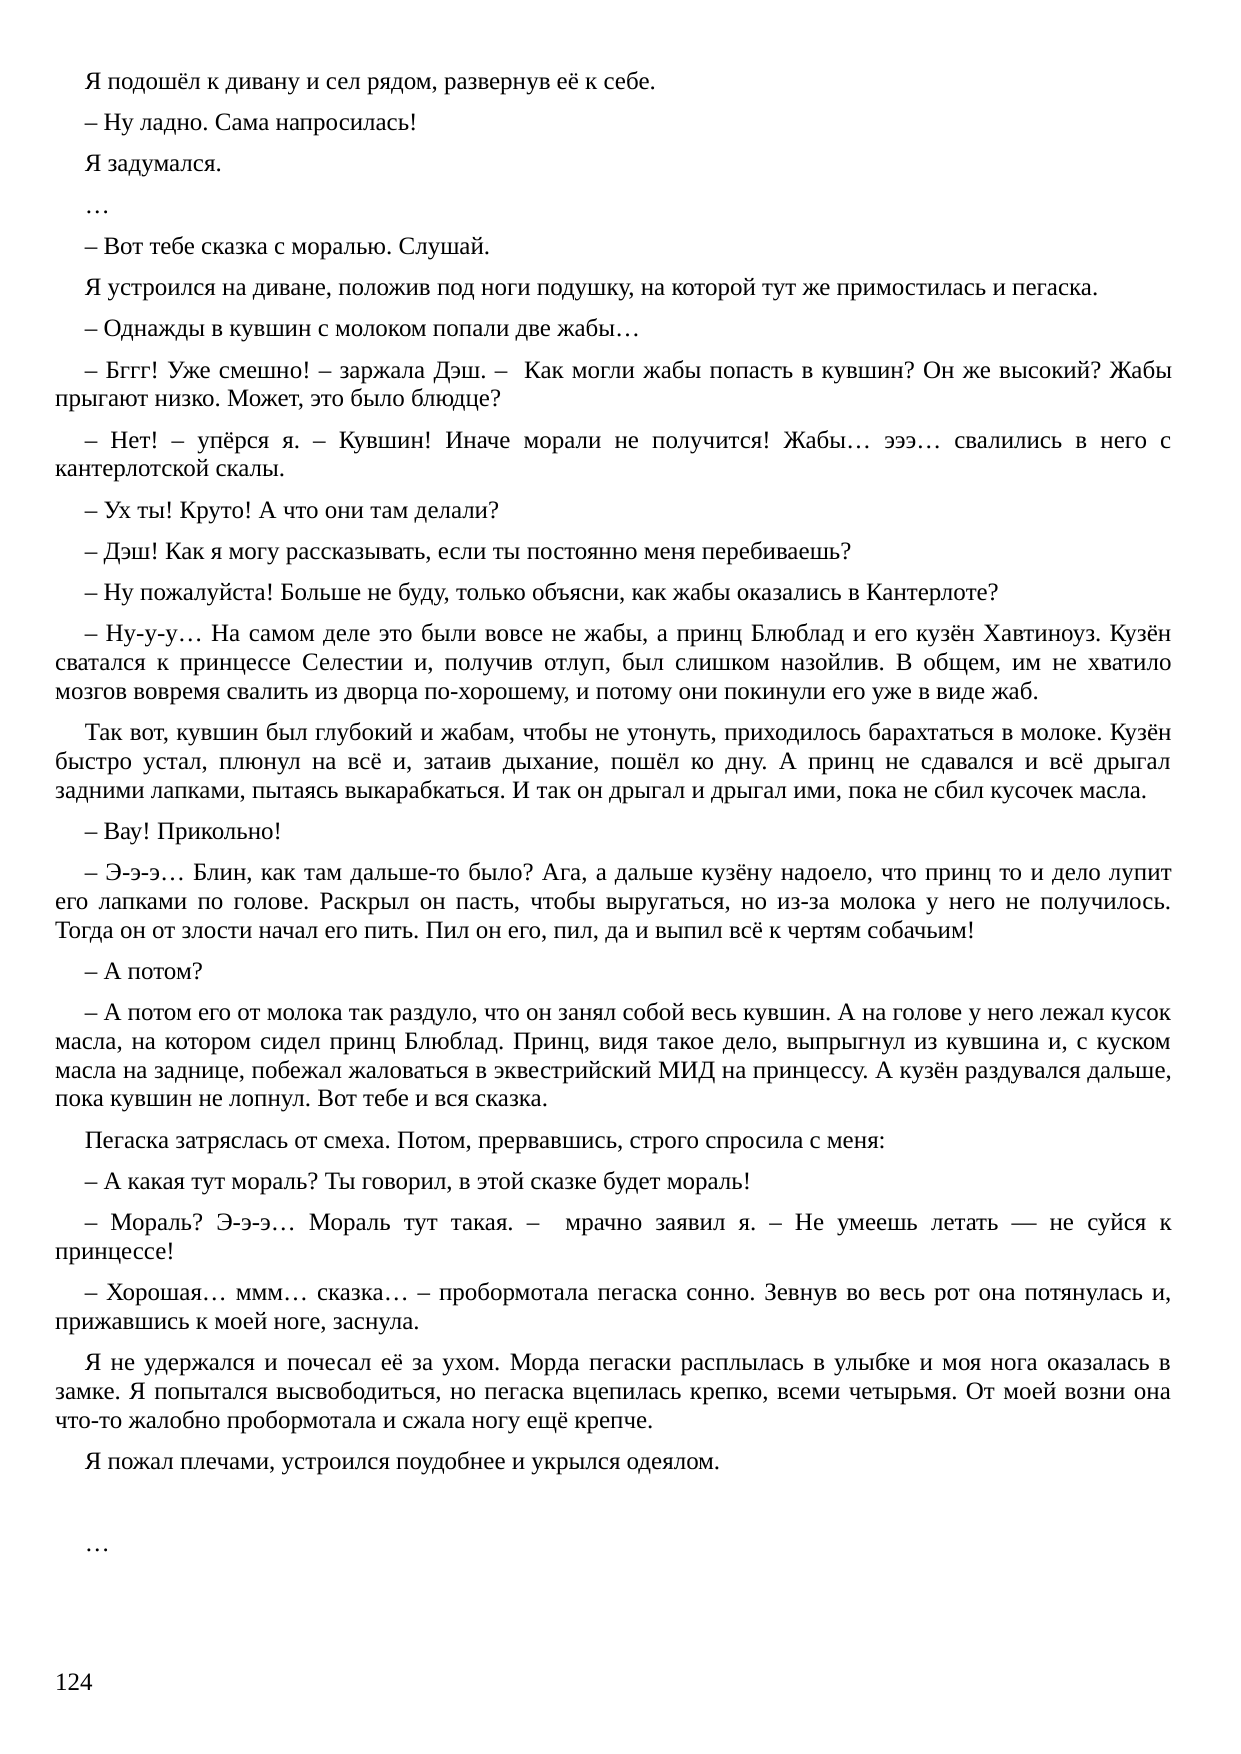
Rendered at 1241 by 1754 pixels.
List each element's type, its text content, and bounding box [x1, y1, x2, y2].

text … [55, 1528, 1173, 1557]
text – Э-э-э… Блин, как там дальше-то было? Ага, а дальше кузёну надоело, что принц то и дело лупит его лапками по голове. Раскрыл он пасть, чтобы выругаться, но из-за молока у него не получилось. Тогда он от злости начал его пить. Пил он его, пил, да и выпил всё к чертям собачьим! [55, 857, 1173, 943]
text – Ух ты! Круто! А что они там делали? [55, 495, 1173, 523]
text Я пожал плечами, устроился поудобнее и укрылся одеялом. [55, 1446, 1173, 1475]
text – Ну ладно. Сама напросилась! [55, 107, 1173, 136]
text Я задумался. [55, 148, 1173, 177]
text – Однажды в кувшин с молоком попали две жабы… [55, 313, 1173, 342]
text – Нет! – упёрся я. – Кувшин! Иначе морали не получится! Жабы… эээ… свалились в него с кантерлотской скалы. [55, 425, 1173, 482]
text Я подошёл к дивану и сел рядом, развернув её к себе. [55, 66, 1173, 95]
text Я устроился на диване, положив под ноги подушку, на которой тут же примостилась и пегаска. [55, 272, 1173, 301]
text – А какая тут мораль? Ты говорил, в этой сказке будет мораль! [55, 1166, 1173, 1195]
text … [55, 190, 1173, 218]
text – Дэш! Как я могу рассказывать, если ты постоянно меня перебиваешь? [55, 536, 1173, 565]
text – Ну-у-у… На самом деле это были вовсе не жабы, а принц Блюблад и его кузён Хавтиноуз. Кузён сватался к принцессе Селестии и, получив отлуп, был слишком назойлив. В общем, им не хватило мозгов вовремя свалить из дворца по-хорошему, и потому они покинули его уже в виде жаб. [55, 618, 1173, 705]
text Я не удержался и почесал её за ухом. Морда пегаски расплылась в улыбке и моя нога оказалась в замке. Я попытался высвободиться, но пегаска вцепилась крепко, всеми четырьмя. От моей возни она что-то жалобно пробормотала и сжала ногу ещё крепче. [55, 1347, 1173, 1433]
text – А потом его от молока так раздуло, что он занял собой весь кувшин. А на голове у него лежал кусок масла, на котором сидел принц Блюблад. Принц, видя такое дело, выпрыгнул из кувшина и, с куском масла на заднице, побежал жаловаться в эквестрийский МИД на принцессу. А кузён раздувался дальше, пока кувшин не лопнул. Вот тебе и вся сказка. [55, 997, 1173, 1112]
text – Вау! Прикольно! [55, 816, 1173, 845]
text – Бггг! Уже смешно! – заржала Дэш. – Как могли жабы попасть в кувшин? Он же высокий? Жабы прыгают низко. Может, это было блюдце? [55, 355, 1173, 412]
text – Вот тебе сказка с моралью. Слушай. [55, 231, 1173, 260]
text Так вот, кувшин был глубокий и жабам, чтобы не утонуть, приходилось барахтаться в молоке. Кузён быстро устал, плюнул на всё и, затаив дыхание, пошёл ко дну. А принц не сдавался и всё дрыгал задними лапками, пытаясь выкарабкаться. И так он дрыгал и дрыгал ими, пока не сбил кусочек масла. [55, 717, 1173, 803]
text – А потом? [55, 956, 1173, 985]
text Пегаска затряслась от смеха. Потом, прервавшись, строго спросила с меня: [55, 1125, 1173, 1153]
text – Мораль? Э-э-э… Мораль тут такая. – мрачно заявил я. – Не умеешь летать — не суйся к принцессе! [55, 1207, 1173, 1265]
text – Ну пожалуйста! Больше не буду, только объясни, как жабы оказались в Кантерлоте? [55, 577, 1173, 606]
text – Хорошая… ммм… сказка… – пробормотала пегаска сонно. Зевнув во весь рот она потянулась и, прижавшись к моей ноге, заснула. [55, 1277, 1173, 1335]
